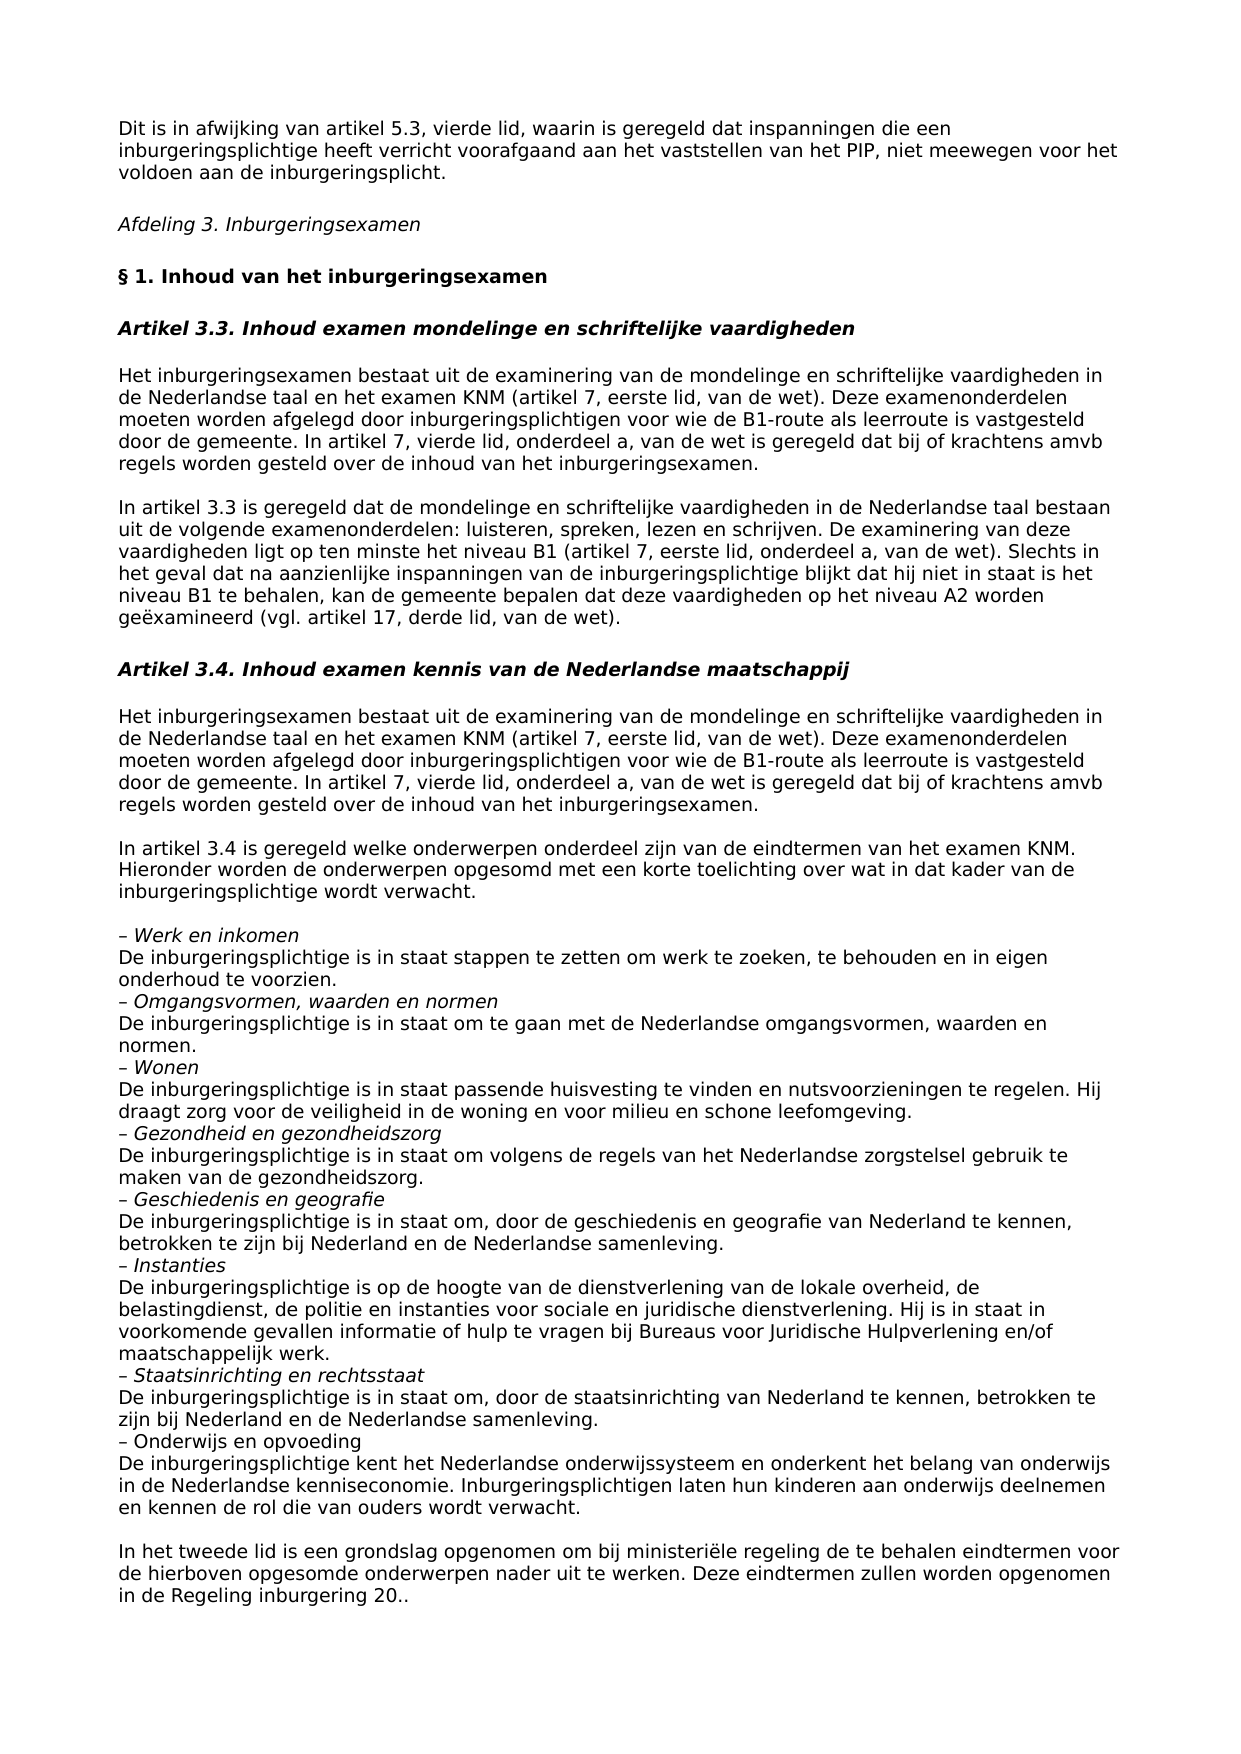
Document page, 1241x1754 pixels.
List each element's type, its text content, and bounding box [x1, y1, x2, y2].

text – Gezondheid en gezondheidszorg [118, 1123, 1122, 1145]
text – Instanties [118, 1255, 1122, 1277]
text De inburgeringsplichtige is in staat passende huisvesting te vinden en nutsvoorzieningen te regelen. Hij draagt zorg voor de veiligheid in de woning en voor milieu en schone leefomgeving. [118, 1079, 1122, 1123]
text Het inburgeringsexamen bestaat uit de examinering van de mondelinge en schriftelijke vaardigheden in de Nederlandse taal en het examen KNM (artikel 7, eerste lid, van de wet). Deze examenonderdelen moeten worden afgelegd door inburgeringsplichtigen voor wie de B1-route als leerroute is vastgesteld door de gemeente. In artikel 7, vierde lid, onderdeel a, van de wet is geregeld dat bij of krachtens amvb regels worden gesteld over de inhoud van het inburgeringsexamen. [118, 365, 1122, 475]
text In artikel 3.4 is geregeld welke onderwerpen onderdeel zijn van de eindtermen van het examen KNM. Hieronder worden de onderwerpen opgesomd met een korte toelichting over wat in dat kader van de inburgeringsplichtige wordt verwacht. [118, 837, 1122, 903]
text De inburgeringsplichtige is in staat stappen te zetten om werk te zoeken, te behouden en in eigen onderhoud te voorzien. [118, 947, 1122, 991]
text Het inburgeringsexamen bestaat uit de examinering van de mondelinge en schriftelijke vaardigheden in de Nederlandse taal en het examen KNM (artikel 7, eerste lid, van de wet). Deze examenonderdelen moeten worden afgelegd door inburgeringsplichtigen voor wie de B1-route als leerroute is vastgesteld door de gemeente. In artikel 7, vierde lid, onderdeel a, van de wet is geregeld dat bij of krachtens amvb regels worden gesteld over de inhoud van het inburgeringsexamen. [118, 706, 1122, 816]
subtitle Afdeling 3. Inburgeringsexamen [118, 214, 1122, 236]
text Dit is in afwijking van artikel 5.3, vierde lid, waarin is geregeld dat inspanningen die een inburgeringsplichtige heeft verricht voorafgaand aan het vaststellen van het PIP, niet meewegen voor het voldoen aan de inburgeringsplicht. [118, 118, 1122, 184]
text In artikel 3.3 is geregeld dat de mondelinge en schriftelijke vaardigheden in de Nederlandse taal bestaan uit de volgende examenonderdelen: luisteren, spreken, lezen en schrijven. De examinering van deze vaardigheden ligt op ten minste het niveau B1 (artikel 7, eerste lid, onderdeel a, van de wet). Slechts in het geval dat na aanzienlijke inspanningen van de inburgeringsplichtige blijkt dat hij niet in staat is het niveau B1 te behalen, kan de gemeente bepalen dat deze vaardigheden op het niveau A2 worden geëxamineerd (vgl. artikel 17, derde lid, van de wet). [118, 497, 1122, 629]
text De inburgeringsplichtige is in staat om, door de geschiedenis en geografie van Nederland te kennen, betrokken te zijn bij Nederland en de Nederlandse samenleving. [118, 1211, 1122, 1255]
subtitle Artikel 3.3. Inhoud examen mondelinge en schriftelijke vaardigheden [118, 318, 1122, 340]
text De inburgeringsplichtige is in staat om volgens de regels van het Nederlandse zorgstelsel gebruik te maken van de gezondheidszorg. [118, 1145, 1122, 1189]
text De inburgeringsplichtige is in staat om, door de staatsinrichting van Nederland te kennen, betrokken te zijn bij Nederland en de Nederlandse samenleving. [118, 1387, 1122, 1431]
text – Werk en inkomen [118, 925, 1122, 947]
subtitle § 1. Inhoud van het inburgeringsexamen [118, 266, 1122, 288]
text De inburgeringsplichtige is in staat om te gaan met de Nederlandse omgangsvormen, waarden en normen. [118, 1013, 1122, 1057]
text – Staatsinrichting en rechtsstaat [118, 1365, 1122, 1387]
text – Omgangsvormen, waarden en normen [118, 991, 1122, 1013]
subtitle Artikel 3.4. Inhoud examen kennis van de Nederlandse maatschappij [118, 659, 1122, 681]
text In het tweede lid is een grondslag opgenomen om bij ministeriële regeling de te behalen eindtermen voor de hierboven opgesomde onderwerpen nader uit te werken. Deze eindtermen zullen worden opgenomen in de Regeling inburgering 20.. [118, 1541, 1122, 1606]
text – Geschiedenis en geografie [118, 1189, 1122, 1211]
text – Wonen [118, 1057, 1122, 1079]
text – Onderwijs en opvoeding [118, 1431, 1122, 1453]
text De inburgeringsplichtige kent het Nederlandse onderwijssysteem en onderkent het belang van onderwijs in de Nederlandse kenniseconomie. Inburgeringsplichtigen laten hun kinderen aan onderwijs deelnemen en kennen de rol die van ouders wordt verwacht. [118, 1453, 1122, 1519]
text De inburgeringsplichtige is op de hoogte van de dienstverlening van de lokale overheid, de belastingdienst, de politie en instanties voor sociale en juridische dienstverlening. Hij is in staat in voorkomende gevallen informatie of hulp te vragen bij Bureaus voor Juridische Hulpverlening en/of maatschappelijk werk. [118, 1277, 1122, 1365]
